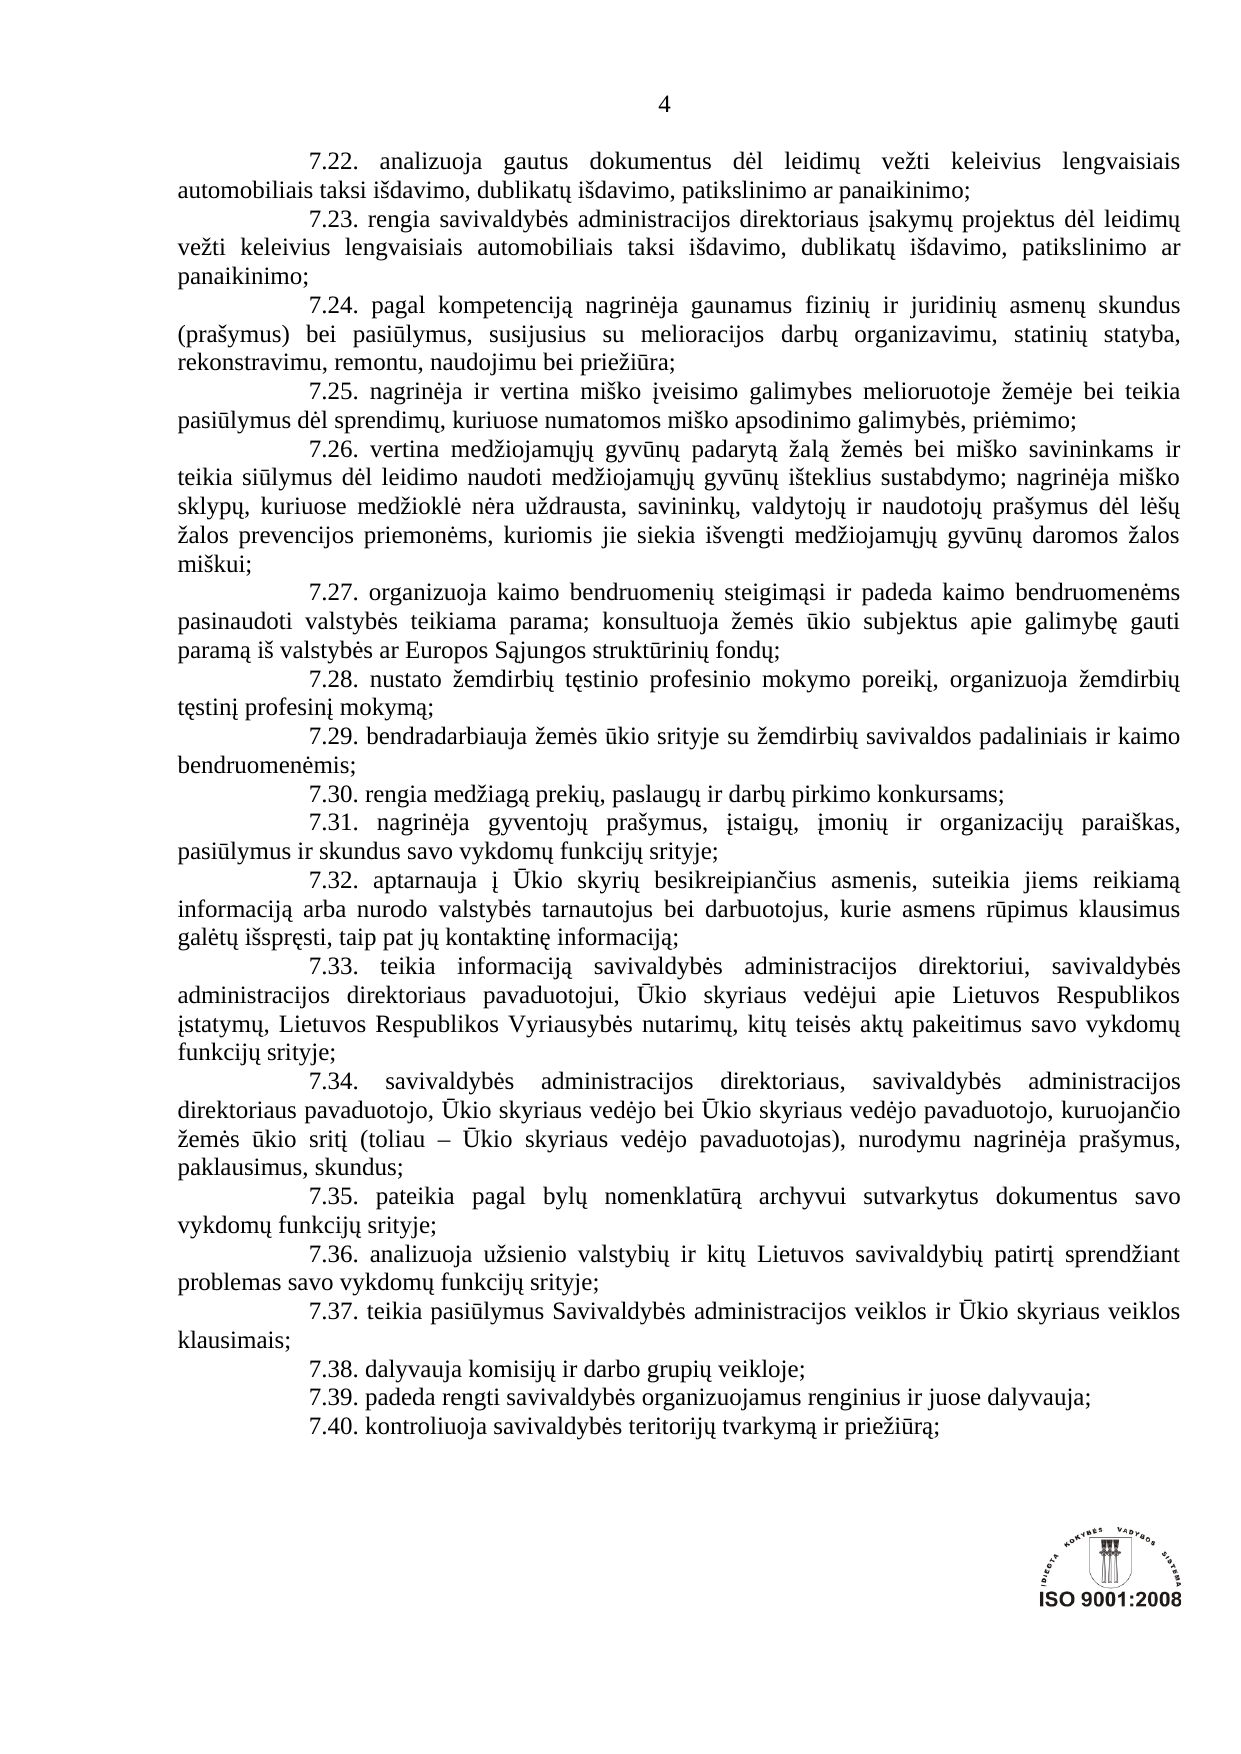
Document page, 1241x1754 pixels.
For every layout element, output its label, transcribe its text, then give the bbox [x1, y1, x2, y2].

text 7.26. vertina medžiojamųjų gyvūnų padarytą žalą žemės bei miško savininkams ir teikia siūlymus dėl leidimo naudoti medžiojamųjų gyvūnų išteklius sustabdymo; nagrinėja miško sklypų, kuriuose medžioklė nėra uždrausta, savininkų, valdytojų ir naudotojų prašymus dėl lėšų žalos prevencijos priemonėms, kuriomis jie siekia išvengti medžiojamųjų gyvūnų daromos žalos miškui; [177, 434, 1181, 577]
text 7.25. nagrinėja ir vertina miško įveisimo galimybes melioruotoje žemėje bei teikia pasiūlymus dėl sprendimų, kuriuose numatomos miško apsodinimo galimybės, priėmimo; [177, 376, 1181, 434]
text 7.40. kontroliuoja savivaldybės teritorijų tvarkymą ir priežiūrą; [177, 1411, 1181, 1440]
text 7.30. rengia medžiagą prekių, paslaugų ir darbų pirkimo konkursams; [177, 779, 1181, 807]
text 7.28. nustato žemdirbių tęstinio profesinio mokymo poreikį, organizuoja žemdirbių tęstinį profesinį mokymą; [177, 664, 1181, 721]
text 7.34. savivaldybės administracijos direktoriaus, savivaldybės administracijos direktoriaus pavaduotojo, Ūkio skyriaus vedėjo bei Ūkio skyriaus vedėjo pavaduotojo, kuruojančio žemės ūkio sritį (toliau – Ūkio skyriaus vedėjo pavaduotojas), nurodymu nagrinėja prašymus, paklausimus, skundus; [177, 1066, 1181, 1181]
text 7.38. dalyvauja komisijų ir darbo grupių veikloje; [177, 1354, 1181, 1382]
text 7.36. analizuoja užsienio valstybių ir kitų Lietuvos savivaldybių patirtį sprendžiant problemas savo vykdomų funkcijų srityje; [177, 1239, 1181, 1296]
text 7.27. organizuoja kaimo bendruomenių steigimąsi ir padeda kaimo bendruomenėms pasinaudoti valstybės teikiama parama; konsultuoja žemės ūkio subjektus apie galimybę gauti paramą iš valstybės ar Europos Sąjungos struktūrinių fondų; [177, 577, 1181, 664]
text 7.22. analizuoja gautus dokumentus dėl leidimų vežti keleivius lengvaisiais automobiliais taksi išdavimo, dublikatų išdavimo, patikslinimo ar panaikinimo; [177, 146, 1181, 204]
text 7.23. rengia savivaldybės administracijos direktoriaus įsakymų projektus dėl leidimų vežti keleivius lengvaisiais automobiliais taksi išdavimo, dublikatų išdavimo, patikslinimo ar panaikinimo; [177, 204, 1181, 290]
text 7.32. aptarnauja į Ūkio skyrių besikreipiančius asmenis, suteikia jiems reikiamą informaciją arba nurodo valstybės tarnautojus bei darbuotojus, kurie asmens rūpimus klausimus galėtų išspręsti, taip pat jų kontaktinę informaciją; [177, 865, 1181, 951]
text 7.33. teikia informaciją savivaldybės administracijos direktoriui, savivaldybės administracijos direktoriaus pavaduotojui, Ūkio skyriaus vedėjui apie Lietuvos Respublikos įstatymų, Lietuvos Respublikos Vyriausybės nutarimų, kitų teisės aktų pakeitimus savo vykdomų funkcijų srityje; [177, 951, 1181, 1066]
text 7.29. bendradarbiauja žemės ūkio srityje su žemdirbių savivaldos padaliniais ir kaimo bendruomenėmis; [177, 721, 1181, 779]
text 7.37. teikia pasiūlymus Savivaldybės administracijos veiklos ir Ūkio skyriaus veiklos klausimais; [177, 1296, 1181, 1354]
text 7.24. pagal kompetenciją nagrinėja gaunamus fizinių ir juridinių asmenų skundus (prašymus) bei pasiūlymus, susijusius su melioracijos darbų organizavimu, statinių statyba, rekonstravimu, remontu, naudojimu bei priežiūra; [177, 290, 1181, 376]
text 7.39. padeda rengti savivaldybės organizuojamus renginius ir juose dalyvauja; [177, 1382, 1181, 1411]
text 7.35. pateikia pagal bylų nomenklatūrą archyvui sutvarkytus dokumentus savo vykdomų funkcijų srityje; [177, 1181, 1181, 1239]
text 7.31. nagrinėja gyventojų prašymus, įstaigų, įmonių ir organizacijų paraiškas, pasiūlymus ir skundus savo vykdomų funkcijų srityje; [177, 807, 1181, 865]
